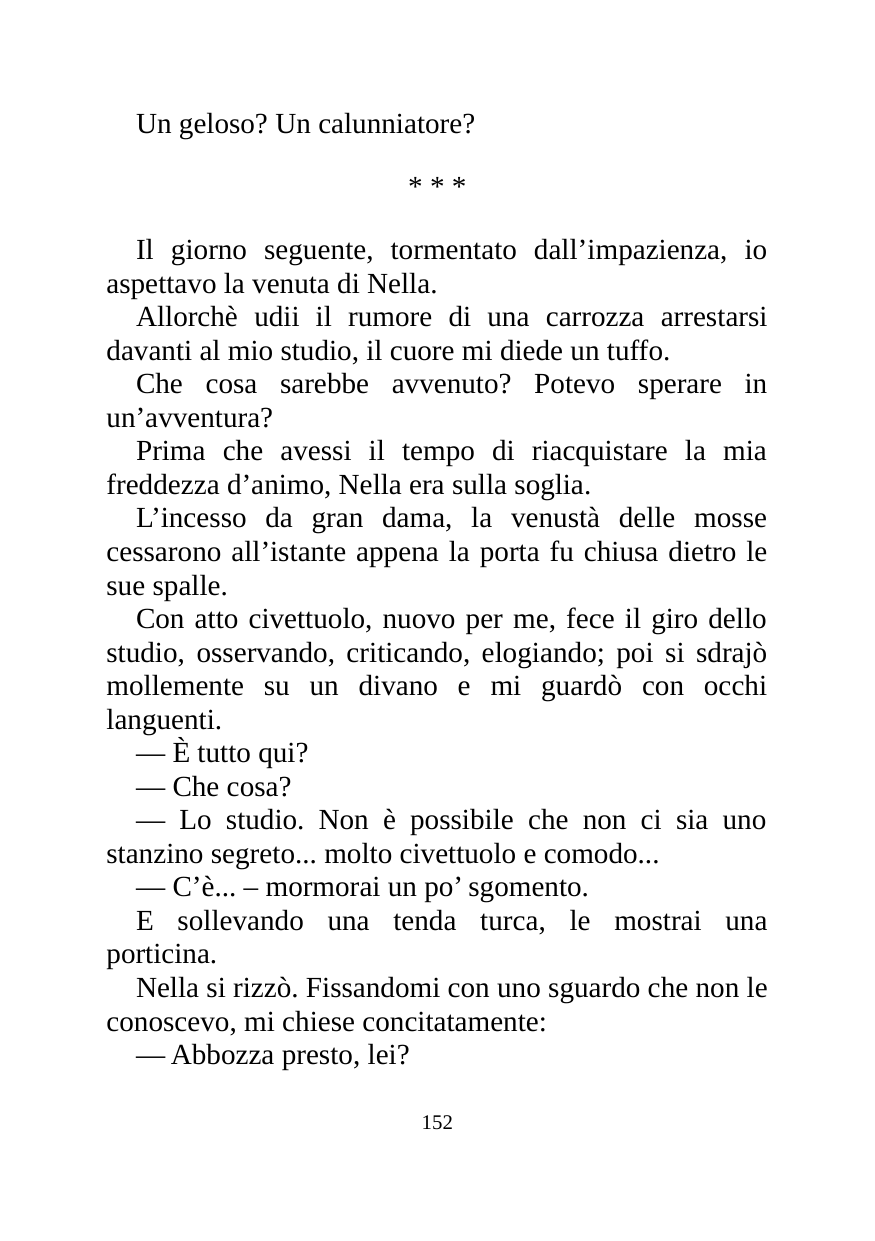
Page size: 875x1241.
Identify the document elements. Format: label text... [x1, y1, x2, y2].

text — È tutto qui? [106, 735, 768, 769]
text Che cosa sarebbe avvenuto? Potevo sperare in un’avventura? [106, 366, 768, 433]
text Con atto civettuolo, nuovo per me, fece il giro dello studio, osservando, criticando, elogiando; poi si sdrajò mollemente su un divano e mi guardò con occhi languenti. [106, 601, 768, 735]
text — Che cosa? [106, 769, 768, 802]
text — Lo studio. Non è possibile che non ci sia uno stanzino segreto... molto civettuolo e comodo... [106, 802, 768, 869]
text Allorchè udii il rumore di una carrozza arrestarsi davanti al mio studio, il cuore mi diede un tuffo. [106, 299, 768, 366]
text Un geloso? Un calunniatore? [106, 106, 768, 140]
text — C’è... – mormorai un po’ sgomento. [106, 869, 768, 903]
text — Abbozza presto, lei? [106, 1037, 768, 1071]
text L’incesso da gran dama, la venustà delle mosse cessarono all’istante appena la porta fu chiusa dietro le sue spalle. [106, 501, 768, 601]
text Prima che avessi il tempo di riacquistare la mia freddezza d’animo, Nella era sulla soglia. [106, 433, 768, 501]
text * * * [106, 169, 768, 203]
text E sollevando una tenda turca, le mostrai una porticina. [106, 903, 768, 970]
text Il giorno seguente, tormentato dall’impazienza, io aspettavo la venuta di Nella. [106, 232, 768, 299]
text Nella si rizzò. Fissandomi con uno sguardo che non le conoscevo, mi chiese concitatamente: [106, 970, 768, 1037]
